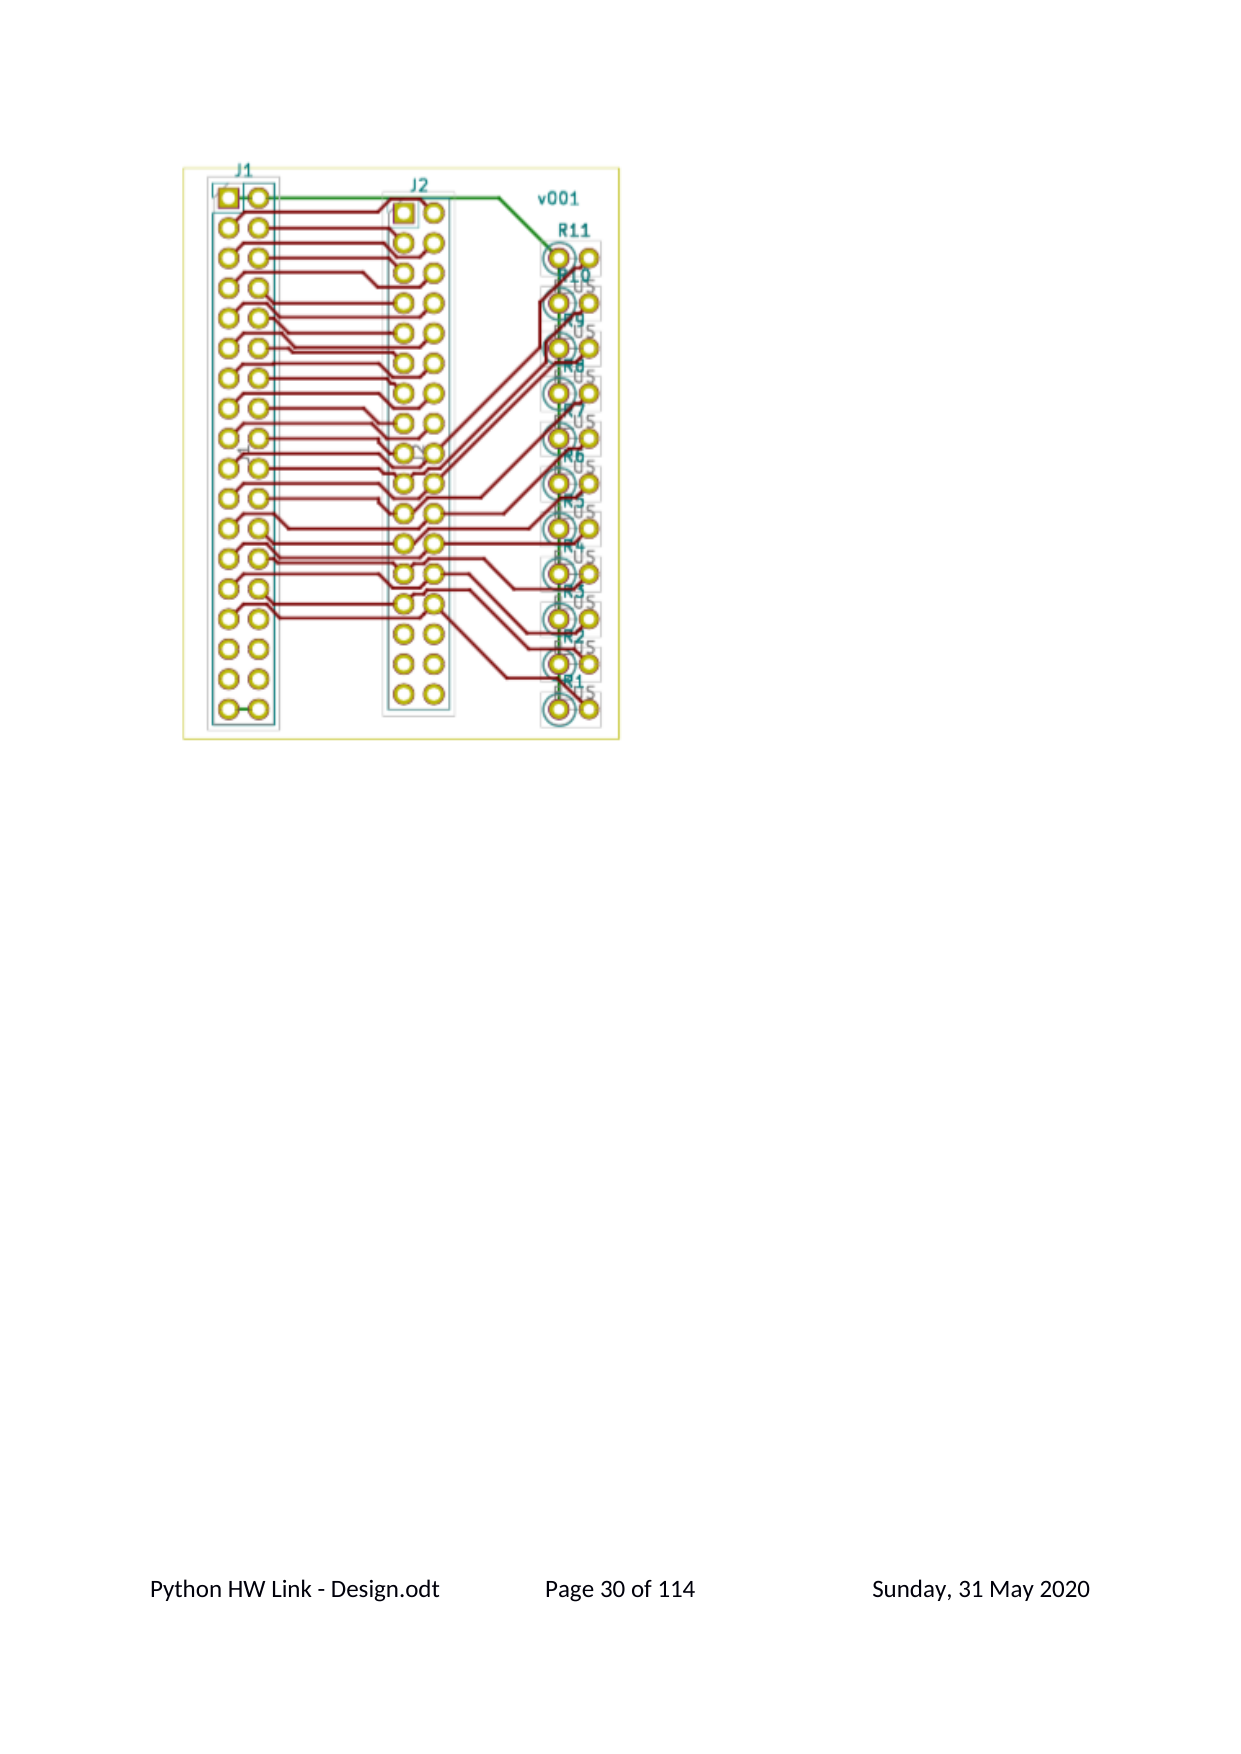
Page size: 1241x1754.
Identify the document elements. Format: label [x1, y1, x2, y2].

picture [150, 150, 651, 778]
